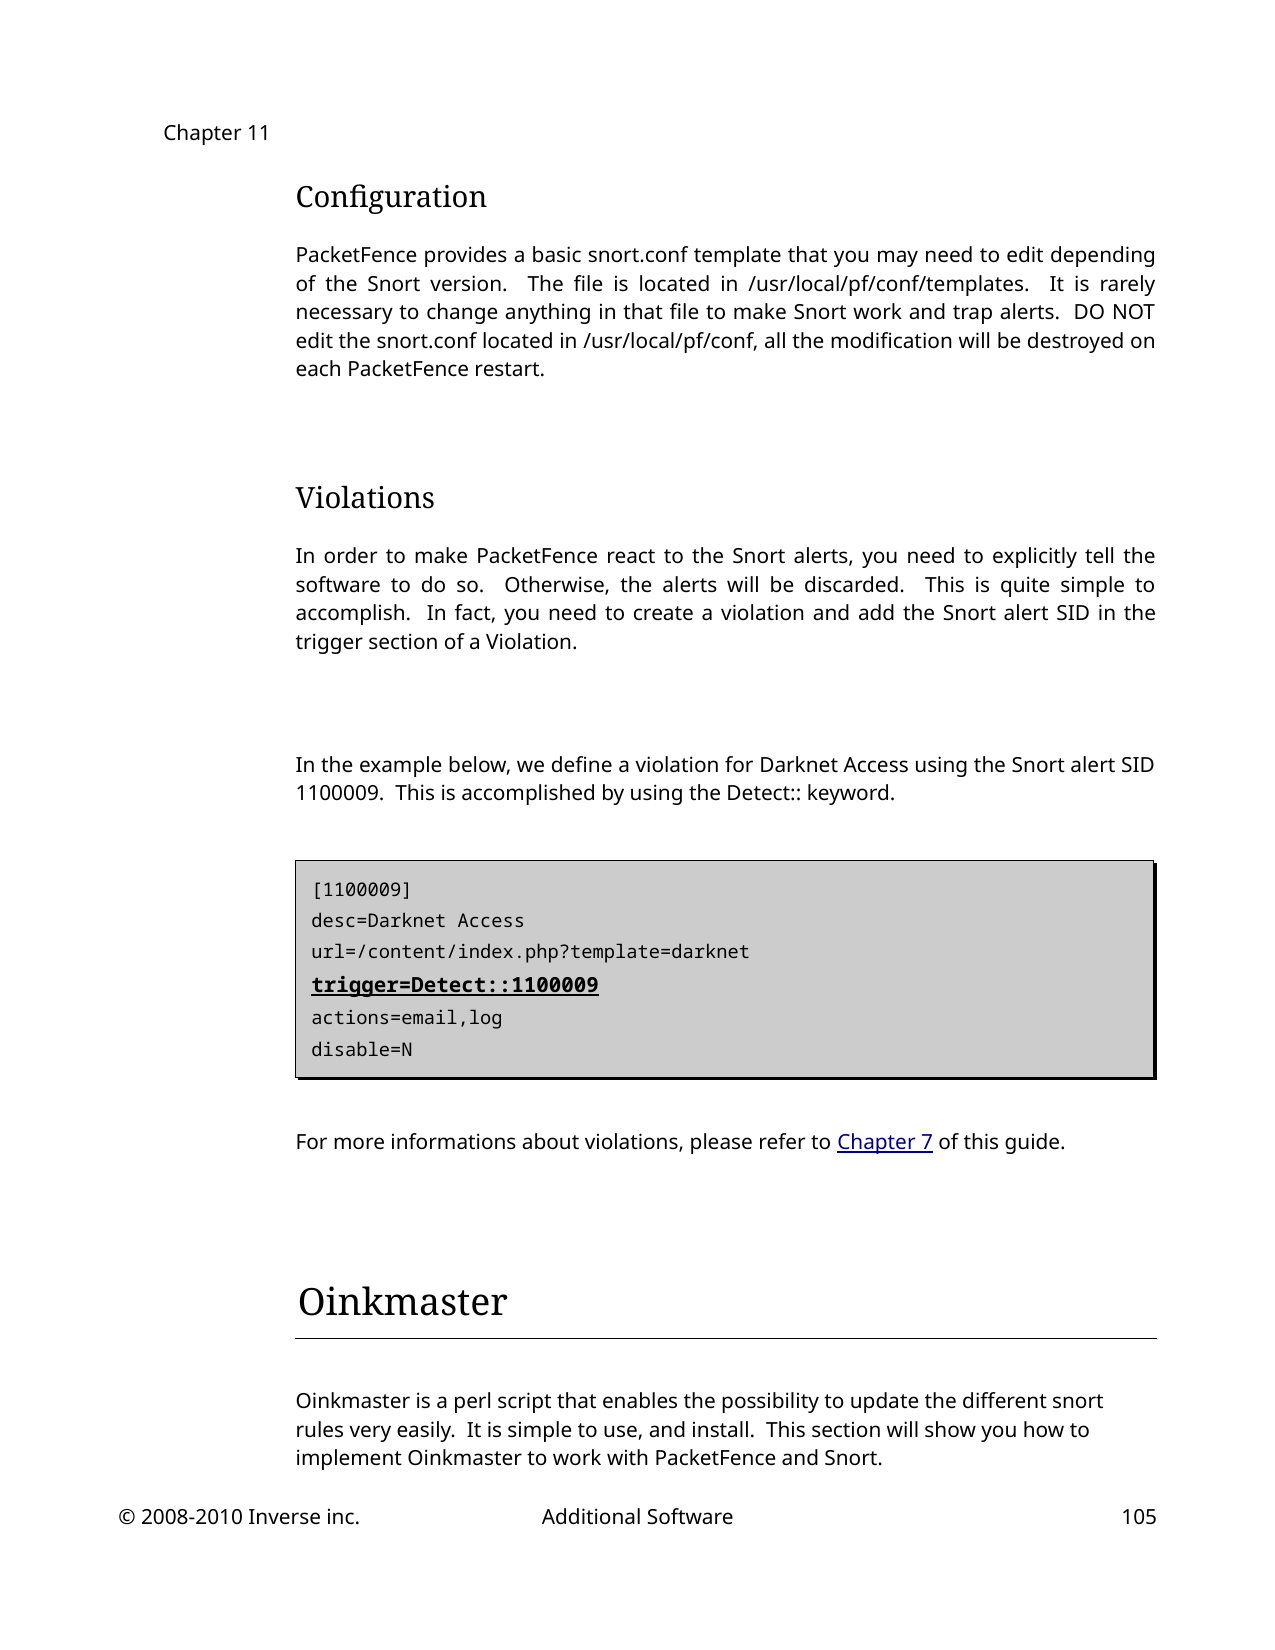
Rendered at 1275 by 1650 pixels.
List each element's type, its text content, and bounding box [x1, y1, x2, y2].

text trigger=Detect::1100009 [296, 954, 1153, 989]
text In order to make PacketFence react to the Snort alerts, you need to explicitly tell the software to do so. Otherwise, the alerts will be discarded. This is quite simple to accomplish. In fact, you need to create a violation and add the Snort alert SID in the trigger section of a Violation. [295, 542, 1157, 655]
text Oinkmaster is a perl script that enables the possibility to update the different snort rules very easily. It is simple to use, and install. This section will show you how to implement Oinkmaster to work with PacketFence and Snort. [295, 1386, 1157, 1472]
text disable=N [296, 1020, 1153, 1077]
text desc=Darknet Access [296, 891, 1153, 923]
subtitle Violations [295, 477, 1157, 517]
text actions=email,log [296, 989, 1153, 1020]
text PacketFence provides a basic snort.conf template that you may need to edit depending of the Snort version. The file is located in /usr/local/pf/conf/templates. It is rarely necessary to change anything in that file to make Snort work and trap alerts. DO NOT edit the snort.conf located in /usr/local/pf/conf, all the modification will be destroyed on each PacketFence restart. [295, 241, 1157, 383]
text In the example below, we define a violation for Darknet Access using the Snort alert SID 1100009. This is accomplished by using the Detect:: keyword. [295, 750, 1157, 807]
subtitle Oinkmaster [295, 1275, 1157, 1338]
text [1100009] [296, 861, 1153, 891]
text url=/content/index.php?template=darknet [296, 923, 1153, 954]
text For more informations about violations, please refer to Chapter 7 of this guide. [295, 1127, 1157, 1156]
subtitle Configuration [295, 176, 1157, 216]
